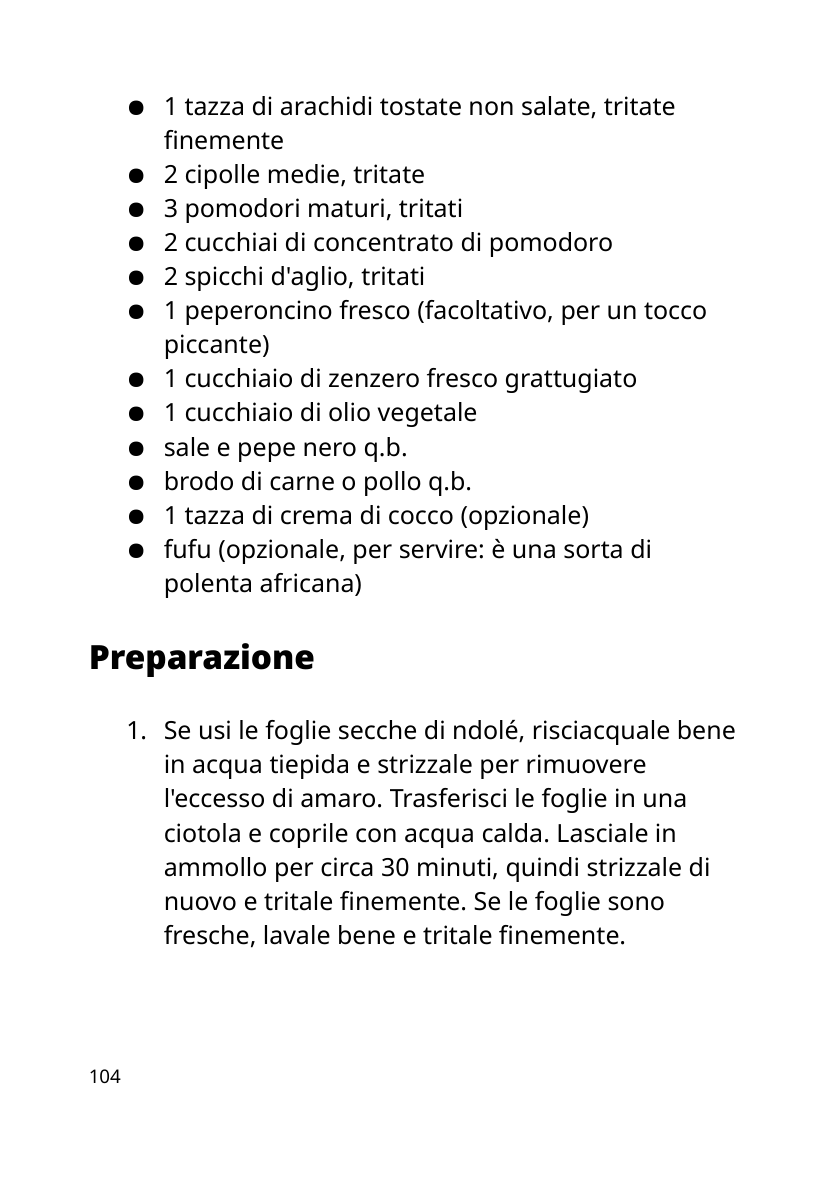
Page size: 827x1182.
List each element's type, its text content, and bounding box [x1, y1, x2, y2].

list 2 spicchi d'aglio, tritati [126, 259, 738, 293]
list 1 tazza di arachidi tostate non salate, tritate finemente [126, 88, 738, 157]
list 1 cucchiaio di olio vegetale [126, 395, 738, 429]
list Se usi le foglie secche di ndolé, risciacquale bene in acqua tiepida e strizzale per rimuovere l'eccesso di amaro. Trasferisci le foglie in una ciotola e coprile con acqua calda. Lasciale in ammollo per circa 30 minuti, quindi strizzale di nuovo e tritale finemente. Se le foglie sono fresche, lavale bene e tritale finemente. [126, 713, 738, 951]
list 2 cucchiai di concentrato di pomodoro [126, 225, 738, 259]
list 1 peperoncino fresco (facoltativo, per un tocco piccante) [126, 293, 738, 361]
list 3 pomodori maturi, tritati [126, 191, 738, 225]
list 1 cucchiaio di zenzero fresco grattugiato [126, 361, 738, 395]
list sale e pepe nero q.b. [126, 429, 738, 463]
list 1 tazza di crema di cocco (opzionale) [126, 497, 738, 531]
list fufu (opzionale, per servire: è una sorta di polenta africana) [126, 531, 738, 599]
list 2 cipolle medie, tritate [126, 157, 738, 191]
text Preparazione [88, 633, 732, 679]
list brodo di carne o pollo q.b. [126, 463, 738, 497]
